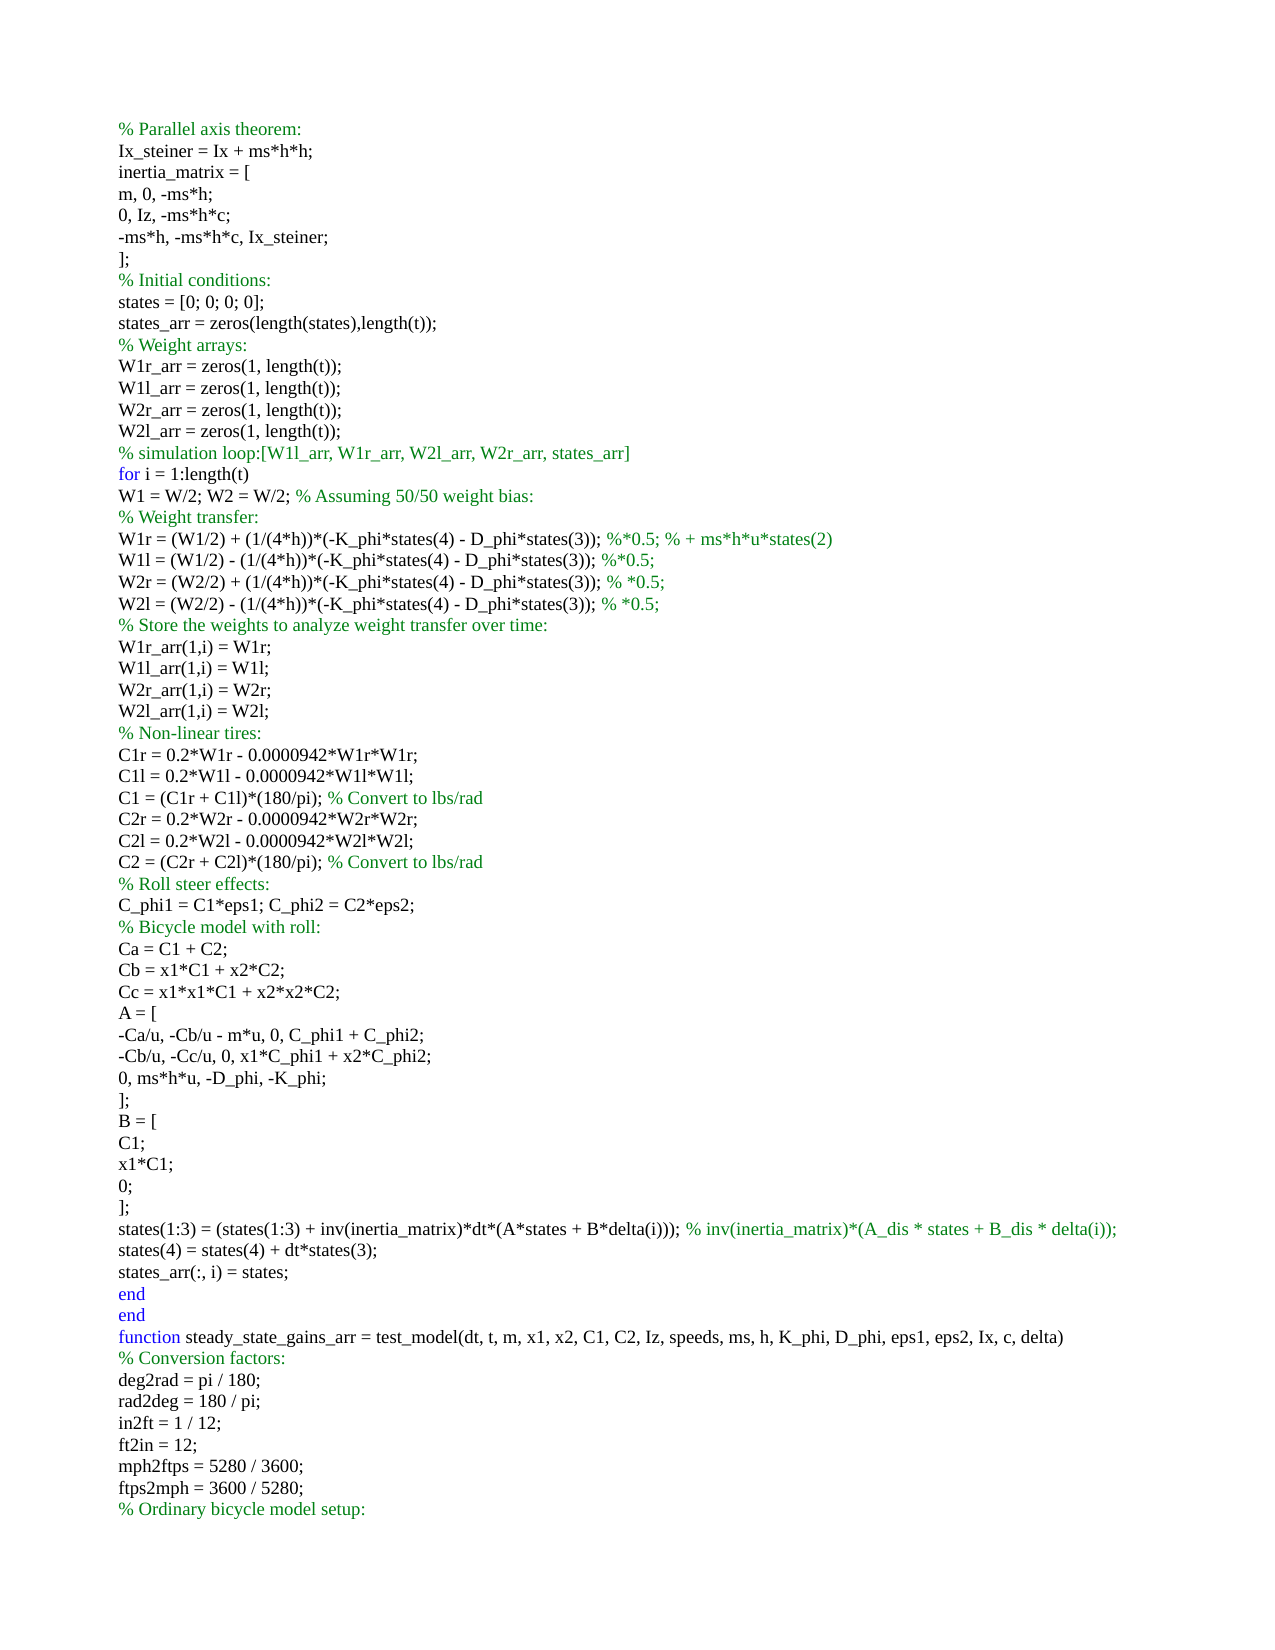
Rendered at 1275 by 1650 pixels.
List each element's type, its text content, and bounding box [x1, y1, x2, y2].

text m, 0, -ms*h; [118, 183, 1157, 204]
text W2r_arr = zeros(1, length(t)); [118, 398, 1157, 420]
text W2r = (W2/2) + (1/(4*h))*(-K_phi*states(4) - D_phi*states(3)); % *0.5; [118, 571, 1157, 592]
text ]; [118, 1088, 1157, 1110]
text B = [ [118, 1110, 1157, 1132]
text W1r = (W1/2) + (1/(4*h))*(-K_phi*states(4) - D_phi*states(3)); %*0.5; % + ms*h*u*states(2) [118, 528, 1157, 549]
text W2l_arr(1,i) = W2l; [118, 700, 1157, 722]
text C2l = 0.2*W2l - 0.0000942*W2l*W2l; [118, 830, 1157, 851]
text Ix_steiner = Ix + ms*h*h; [118, 140, 1157, 161]
text for i = 1:length(t) [118, 463, 1157, 485]
text -Cb/u, -Cc/u, 0, x1*C_phi1 + x2*C_phi2; [118, 1045, 1157, 1067]
text inertia_matrix = [ [118, 161, 1157, 183]
text W1l_arr(1,i) = W1l; [118, 657, 1157, 679]
text % Conversion factors: [118, 1347, 1157, 1369]
text % Non-linear tires: [118, 722, 1157, 743]
text W1r_arr(1,i) = W1r; [118, 636, 1157, 657]
text % Ordinary bicycle model setup: [118, 1498, 1157, 1520]
text W2r_arr(1,i) = W2r; [118, 679, 1157, 700]
text % Roll steer effects: [118, 873, 1157, 894]
text % Bicycle model with roll: [118, 916, 1157, 937]
text Ca = C1 + C2; [118, 937, 1157, 959]
text ft2in = 12; [118, 1433, 1157, 1455]
text ]; [118, 1196, 1157, 1218]
text deg2rad = pi / 180; [118, 1369, 1157, 1390]
text rad2deg = 180 / pi; [118, 1390, 1157, 1412]
text % Weight arrays: [118, 334, 1157, 355]
text ftps2mph = 3600 / 5280; [118, 1477, 1157, 1498]
text W1l_arr = zeros(1, length(t)); [118, 377, 1157, 398]
text W2l_arr = zeros(1, length(t)); [118, 420, 1157, 442]
text states = [0; 0; 0; 0]; [118, 291, 1157, 312]
text C2r = 0.2*W2r - 0.0000942*W2r*W2r; [118, 808, 1157, 830]
text A = [ [118, 1002, 1157, 1024]
text states_arr = zeros(length(states),length(t)); [118, 312, 1157, 334]
text ]; [118, 247, 1157, 269]
text % Weight transfer: [118, 506, 1157, 528]
text % Initial conditions: [118, 269, 1157, 291]
text 0; [118, 1175, 1157, 1196]
text -ms*h, -ms*h*c, Ix_steiner; [118, 226, 1157, 247]
text x1*C1; [118, 1153, 1157, 1175]
text W1r_arr = zeros(1, length(t)); [118, 355, 1157, 377]
text W2l = (W2/2) - (1/(4*h))*(-K_phi*states(4) - D_phi*states(3)); % *0.5; [118, 592, 1157, 614]
text C1; [118, 1132, 1157, 1153]
text end [118, 1304, 1157, 1326]
text W1l = (W1/2) - (1/(4*h))*(-K_phi*states(4) - D_phi*states(3)); %*0.5; [118, 549, 1157, 571]
text 0, ms*h*u, -D_phi, -K_phi; [118, 1067, 1157, 1088]
text % simulation loop:[W1l_arr, W1r_arr, W2l_arr, W2r_arr, states_arr] [118, 442, 1157, 463]
text W1 = W/2; W2 = W/2; % Assuming 50/50 weight bias: [118, 485, 1157, 506]
text Cb = x1*C1 + x2*C2; [118, 959, 1157, 981]
text C_phi1 = C1*eps1; C_phi2 = C2*eps2; [118, 894, 1157, 916]
text Cc = x1*x1*C1 + x2*x2*C2; [118, 981, 1157, 1002]
text % Store the weights to analyze weight transfer over time: [118, 614, 1157, 636]
text C1 = (C1r + C1l)*(180/pi); % Convert to lbs/rad [118, 787, 1157, 808]
text in2ft = 1 / 12; [118, 1412, 1157, 1433]
text mph2ftps = 5280 / 3600; [118, 1455, 1157, 1477]
text C1l = 0.2*W1l - 0.0000942*W1l*W1l; [118, 765, 1157, 787]
text 0, Iz, -ms*h*c; [118, 204, 1157, 226]
text states(1:3) = (states(1:3) + inv(inertia_matrix)*dt*(A*states + B*delta(i))); % inv(inertia_matrix)*(A_dis * states + B_dis * delta(i)); [118, 1218, 1157, 1239]
text states(4) = states(4) + dt*states(3); [118, 1239, 1157, 1261]
text -Ca/u, -Cb/u - m*u, 0, C_phi1 + C_phi2; [118, 1024, 1157, 1045]
text C1r = 0.2*W1r - 0.0000942*W1r*W1r; [118, 743, 1157, 765]
text states_arr(:, i) = states; [118, 1261, 1157, 1282]
text C2 = (C2r + C2l)*(180/pi); % Convert to lbs/rad [118, 851, 1157, 873]
text end [118, 1282, 1157, 1304]
text % Parallel axis theorem: [118, 118, 1157, 140]
text function steady_state_gains_arr = test_model(dt, t, m, x1, x2, C1, C2, Iz, speeds, ms, h, K_phi, D_phi, eps1, eps2, Ix, c, delta) [118, 1326, 1157, 1347]
